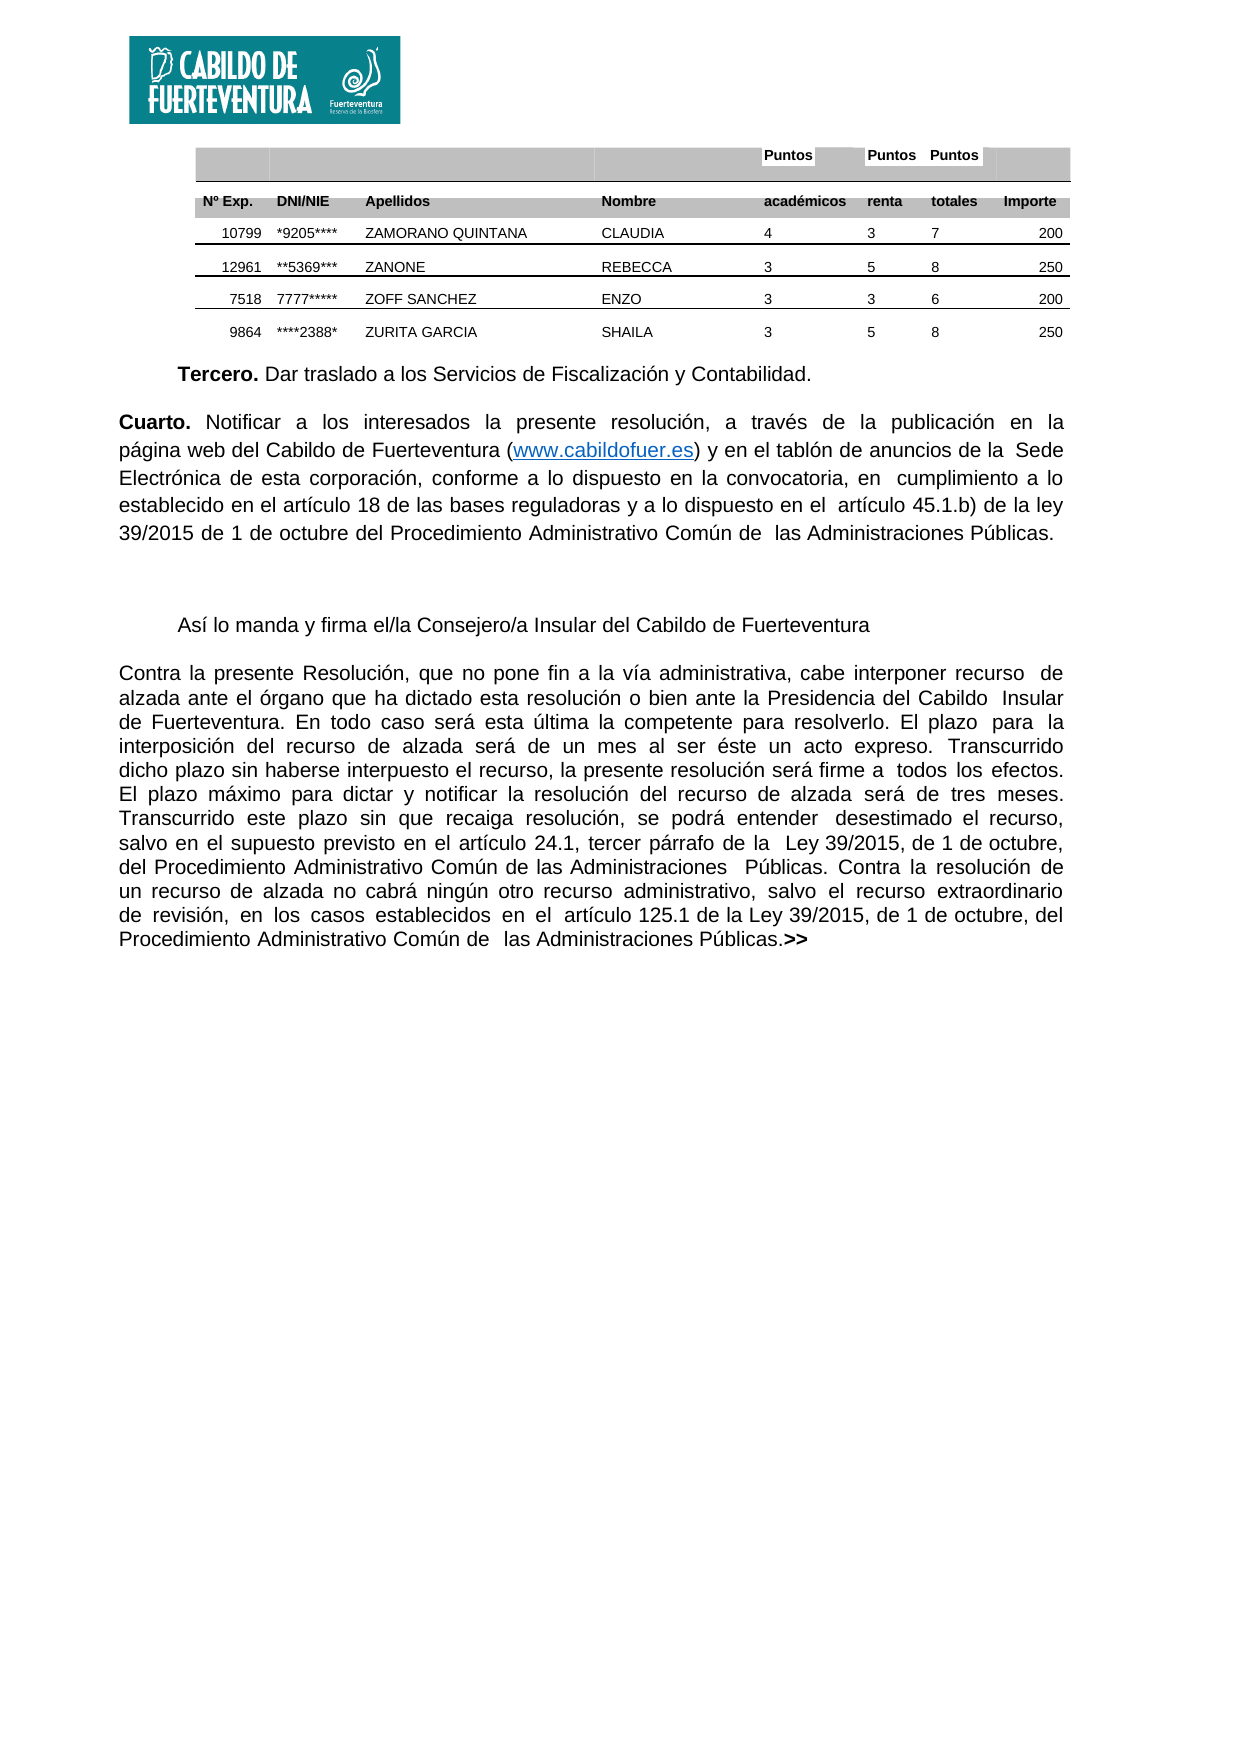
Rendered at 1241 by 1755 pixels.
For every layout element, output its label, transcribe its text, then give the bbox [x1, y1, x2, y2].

text Así lo manda y firma el/la Consejero/a Insular del Cabildo de Fuerteventura [177, 613, 1082, 637]
text Tercero. Dar traslado a los Servicios de Fiscalización y Contabilidad. [177, 362, 1082, 386]
text Cuarto. Notificar a los interesados la presente resolución, a través de la publicación en la página web del Cabildo de Fuerteventura (www.cabildofuer.es) y en el tablón de anuncios de la Sede Electrónica de esta corporación, conforme a lo dispuesto en la convocatoria, en cumplimiento a lo establecido en el artículo 18 de las bases reguladoras y a lo dispuesto en el artículo 45.1.b) de la ley 39/2015 de 1 de octubre del Procedimiento Administrativo Común de las Administraciones Públicas. [119, 410, 1064, 545]
text Contra la presente Resolución, que no pone fin a la vía administrativa, cabe interponer recurso de alzada ante el órgano que ha dictado esta resolución o bien ante la Presidencia del Cabildo Insular de Fuerteventura. En todo caso será esta última la competente para resolverlo. El plazo para la interposición del recurso de alzada será de un mes al ser éste un acto expreso. Transcurrido dicho plazo sin haberse interpuesto el recurso, la presente resolución será firme a todos los efectos. El plazo máximo para dictar y notificar la resolución del recurso de alzada será de tres meses. Transcurrido este plazo sin que recaiga resolución, se podrá entender desestimado el recurso, salvo en el supuesto previsto en el artículo 24.1, tercer párrafo de la Ley 39/2015, de 1 de octubre, del Procedimiento Administrativo Común de las Administraciones Públicas. Contra la resolución de un recurso de alzada no cabrá ningún otro recurso administrativo, salvo el recurso extraordinario de revisión, en los casos establecidos en el artículo 125.1 de la Ley 39/2015, de 1 de octubre, del Procedimiento Administrativo Común de las Administraciones Públicas.>> [119, 661, 1064, 951]
